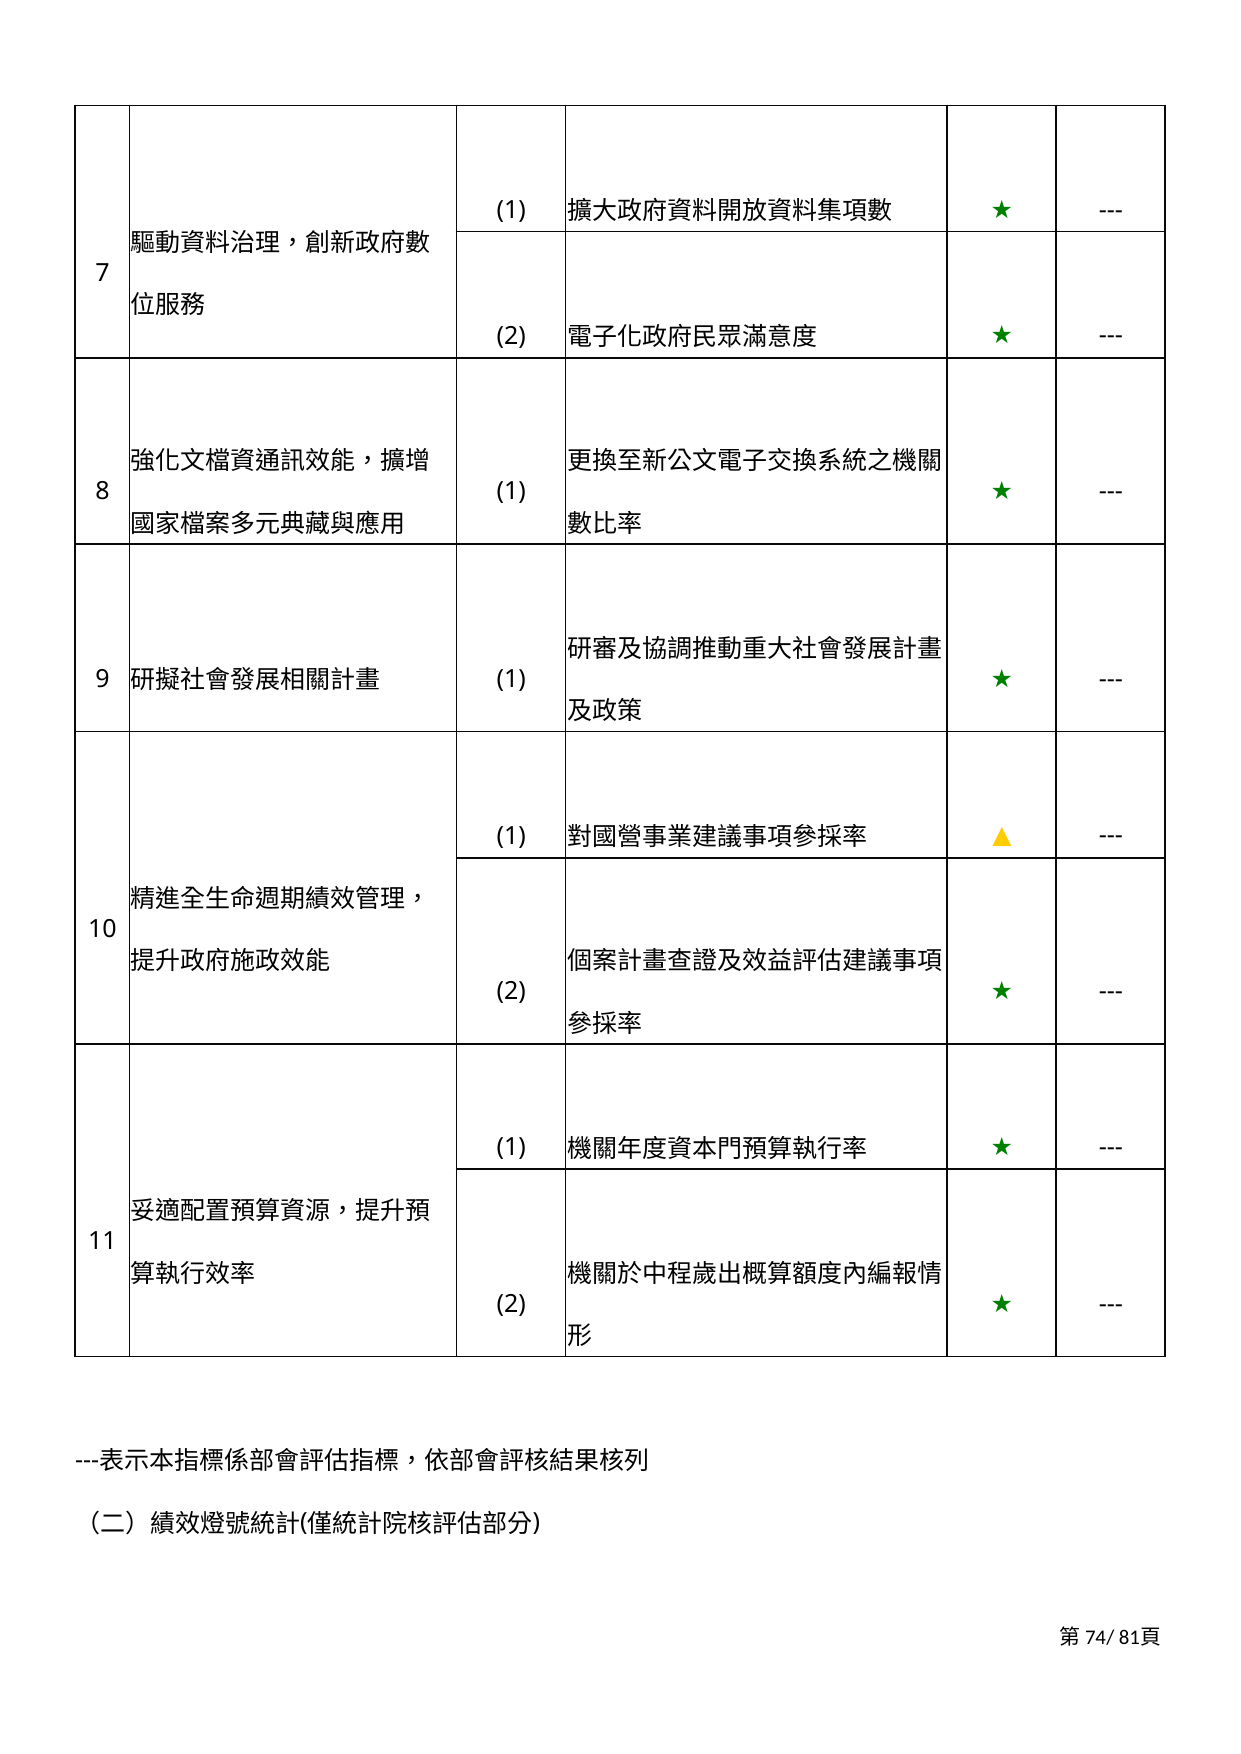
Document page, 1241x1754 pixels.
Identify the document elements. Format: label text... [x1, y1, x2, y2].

table_cell ▲ [948, 732, 1055, 857]
table_cell (1) [457, 732, 565, 857]
table_cell 研擬社會發展相關計畫 [130, 545, 456, 731]
table_cell --- [1057, 232, 1164, 357]
table_cell 電子化政府民眾滿意度 [566, 232, 946, 357]
table_cell --- [1057, 1045, 1164, 1168]
table_cell 9 [76, 545, 129, 731]
table_cell ★ [948, 106, 1055, 231]
table_cell --- [1057, 545, 1164, 731]
table_cell 強化文檔資通訊效能，擴增國家檔案多元典藏與應用 [130, 359, 456, 543]
table_cell 對國營事業建議事項參採率 [566, 732, 946, 857]
table_cell 11 [76, 1045, 129, 1356]
table_cell 更換至新公文電子交換系統之機關數比率 [566, 359, 946, 543]
table_cell --- [1057, 859, 1164, 1043]
table_cell 10 [76, 732, 129, 1043]
table_cell 機關年度資本門預算執行率 [566, 1045, 946, 1168]
table_cell 機關於中程歲出概算額度內編報情形 [566, 1170, 946, 1356]
text （二）績效燈號統計(僅統計院核評估部分) [75, 1479, 1165, 1542]
table_cell (1) [457, 1045, 565, 1168]
table_cell --- [1057, 1170, 1164, 1356]
table_cell 精進全生命週期績效管理，提升政府施政效能 [130, 732, 456, 1043]
table_cell 擴大政府資料開放資料集項數 [566, 106, 946, 231]
table_cell --- [1057, 106, 1164, 231]
table_cell (1) [457, 545, 565, 731]
table_cell --- [1057, 359, 1164, 543]
table_cell 8 [76, 359, 129, 543]
table_cell (2) [457, 232, 565, 357]
table_cell 7 [76, 106, 129, 357]
text ---表示本指標係部會評估指標，依部會評核結果核列 [75, 1417, 1165, 1479]
table_cell ★ [948, 359, 1055, 543]
table_cell ★ [948, 232, 1055, 357]
table_cell (2) [457, 1170, 565, 1356]
table_cell 研審及協調推動重大社會發展計畫及政策 [566, 545, 946, 731]
table_cell 妥適配置預算資源，提升預算執行效率 [130, 1045, 456, 1356]
table_cell (1) [457, 359, 565, 543]
table_cell ★ [948, 1045, 1055, 1168]
table_cell 驅動資料治理，創新政府數位服務 [130, 106, 456, 357]
table_cell 個案計畫查證及效益評估建議事項參採率 [566, 859, 946, 1043]
table_cell (1) [457, 106, 565, 231]
table_cell ★ [948, 545, 1055, 731]
table_cell ★ [948, 1170, 1055, 1356]
table_cell (2) [457, 859, 565, 1043]
table_cell --- [1057, 732, 1164, 857]
table_cell ★ [948, 859, 1055, 1043]
